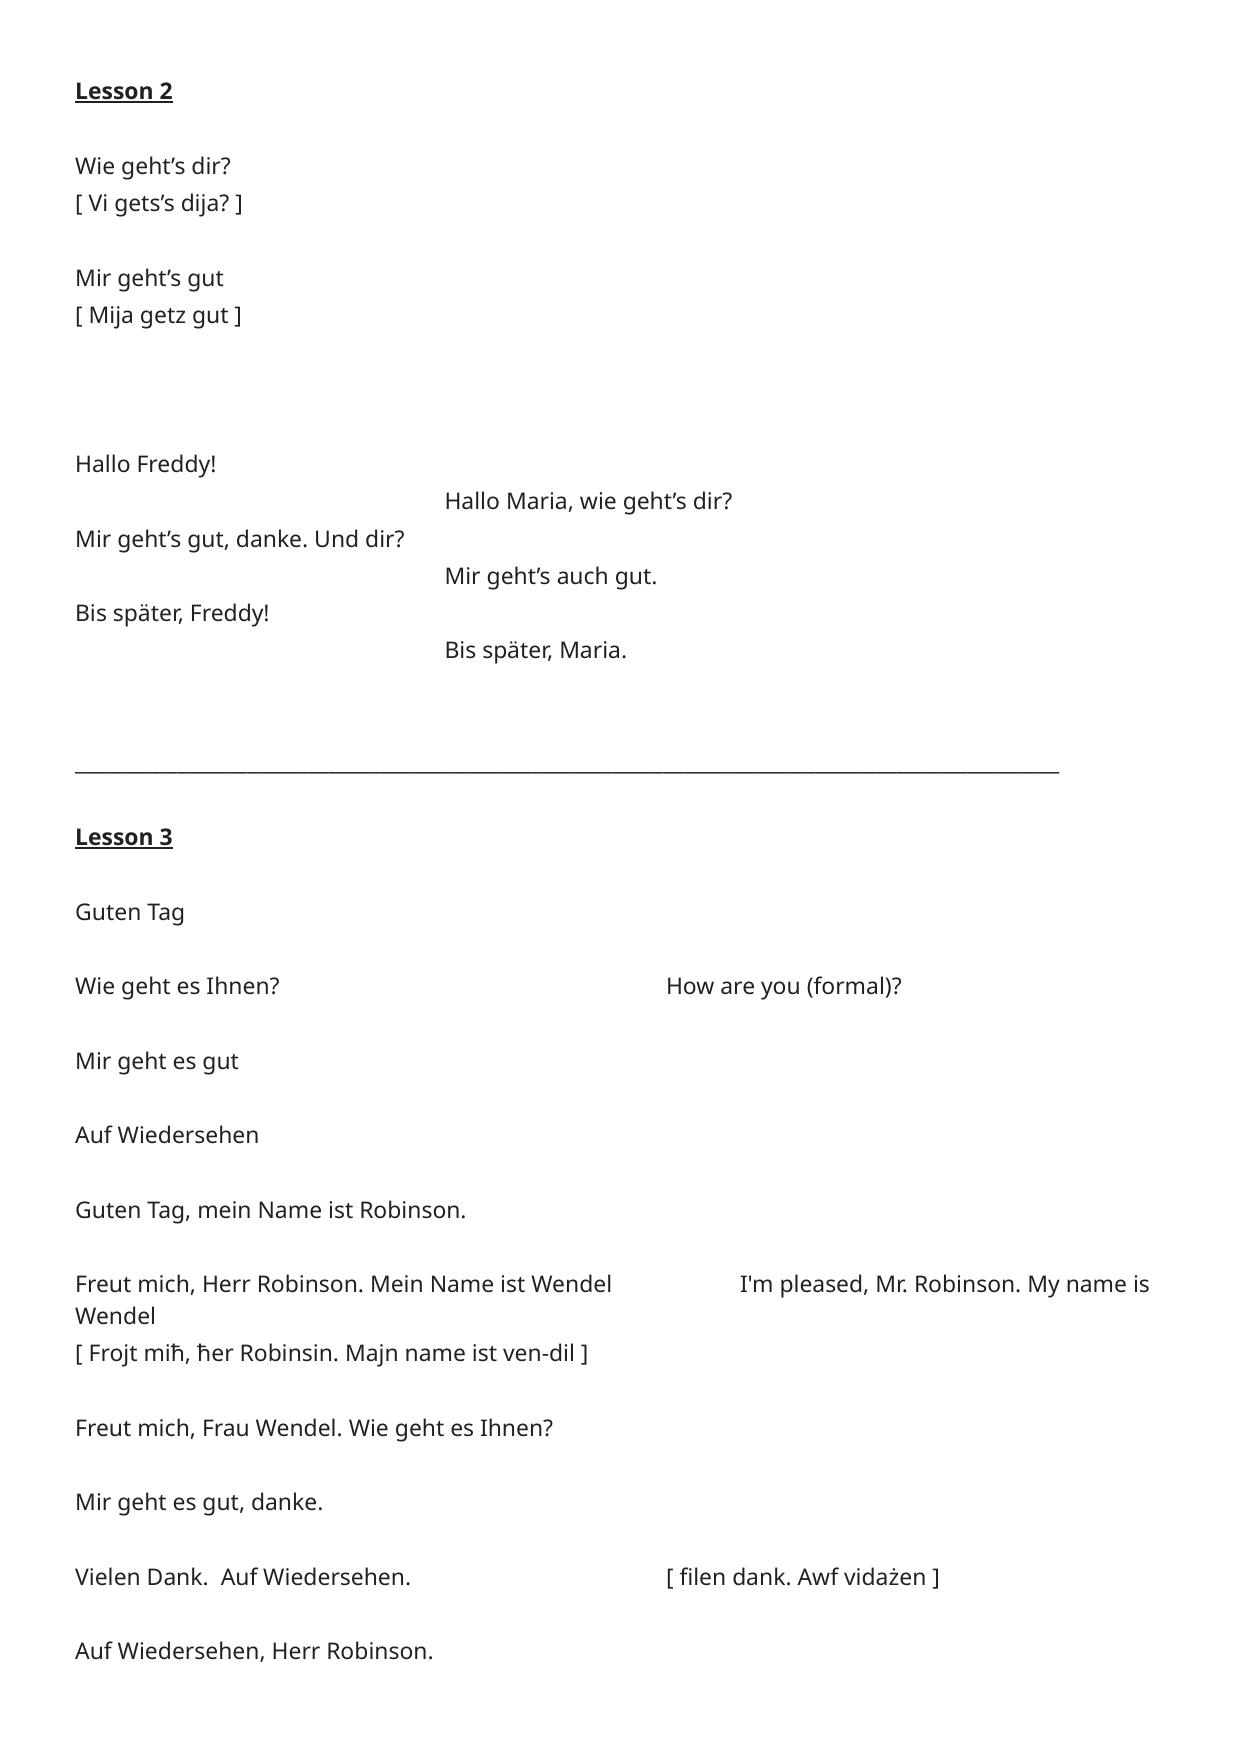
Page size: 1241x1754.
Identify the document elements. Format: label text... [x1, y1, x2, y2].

text Bis später, Maria. [75, 634, 1165, 666]
text Hallo Maria, wie geht’s dir? [75, 485, 1165, 516]
text [ Vi gets’s dija? ] [75, 187, 1165, 218]
text Freut mich, Herr Robinson. Mein Name ist Wendel I'm pleased, Mr. Robinson. My name is Wendel [75, 1268, 1165, 1331]
text Guten Tag, mein Name ist Robinson. [75, 1194, 1165, 1225]
text [ Mija getz gut ] [75, 299, 1165, 330]
text Freut mich, Frau Wendel. Wie geht es Ihnen? [75, 1411, 1165, 1443]
text Hallo Freddy! [75, 448, 1165, 479]
text Lesson 3 [75, 821, 1165, 852]
text Lesson 2 [75, 75, 1165, 106]
text Auf Wiedersehen [75, 1119, 1165, 1150]
text Mir geht es gut, danke. [75, 1486, 1165, 1517]
text Guten Tag [75, 895, 1165, 927]
text Wie geht es Ihnen? How are you (formal)? [75, 970, 1165, 1001]
text Mir geht es gut [75, 1044, 1165, 1076]
text Bis später, Freddy! [75, 597, 1165, 628]
text Wie geht’s dir? [75, 149, 1165, 181]
text Mir geht’s gut [75, 261, 1165, 293]
text _________________________________________________________________________________________________ [75, 746, 1165, 777]
text Mir geht’s gut, danke. Und dir? [75, 522, 1165, 554]
text Vielen Dank. Auf Wiedersehen. [ filen dank. Awf vidażen ] [75, 1561, 1165, 1592]
text [ Frojt miħ, ħer Robinsin. Majn name ist ven-dil ] [75, 1337, 1165, 1368]
text Auf Wiedersehen, Herr Robinson. [75, 1635, 1165, 1666]
text Mir geht’s auch gut. [75, 560, 1165, 591]
